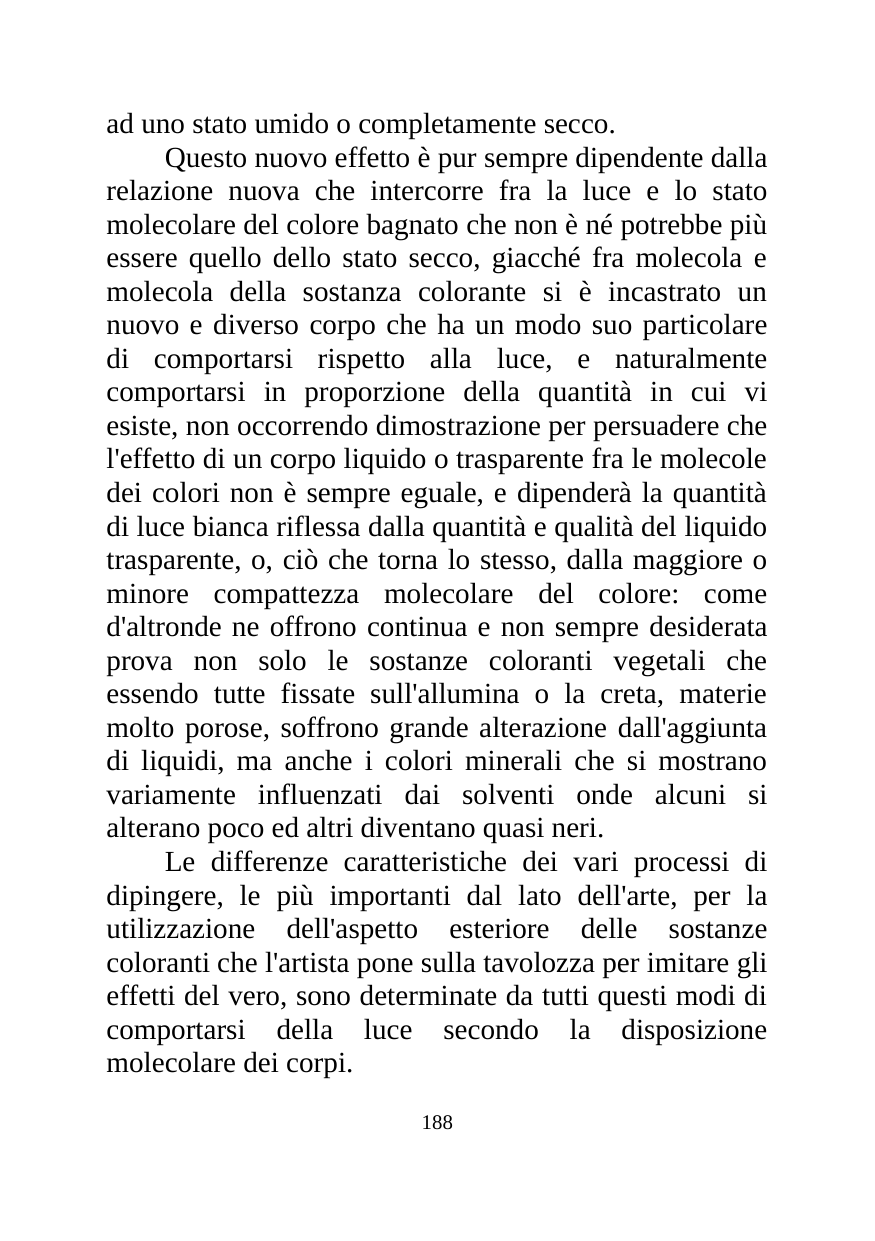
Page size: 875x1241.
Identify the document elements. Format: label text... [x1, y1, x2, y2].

text ad uno stato umido o completamente secco. [106, 106, 768, 140]
text Questo nuovo effetto è pur sempre dipendente dalla relazione nuova che intercorre fra la luce e lo stato molecolare del colore bagnato che non è né potrebbe più essere quello dello stato secco, giacché fra molecola e molecola della sostanza colorante si è incastrato un nuovo e diverso corpo che ha un modo suo particolare di comportarsi rispetto alla luce, e naturalmente comportarsi in proporzione della quantità in cui vi esiste, non occorrendo dimostrazione per persuadere che l'effetto di un corpo liquido o trasparente fra le molecole dei colori non è sempre eguale, e dipenderà la quantità di luce bianca riflessa dalla quantità e qualità del liquido trasparente, o, ciò che torna lo stesso, dalla maggiore o minore compattezza molecolare del colore: come d'altronde ne offrono continua e non sempre desiderata prova non solo le sostanze coloranti vegetali che essendo tutte fissate sull'allumina o la creta, materie molto porose, soffrono grande alterazione dall'aggiunta di liquidi, ma anche i colori minerali che si mostrano variamente influenzati dai solventi onde alcuni si alterano poco ed altri diventano quasi neri. [106, 140, 768, 844]
text Le differenze caratteristiche dei vari processi di dipingere, le più importanti dal lato dell'arte, per la utilizzazione dell'aspetto esteriore delle sostanze coloranti che l'artista pone sulla tavolozza per imitare gli effetti del vero, sono determinate da tutti questi modi di comportarsi della luce secondo la disposizione molecolare dei corpi. [106, 844, 768, 1079]
